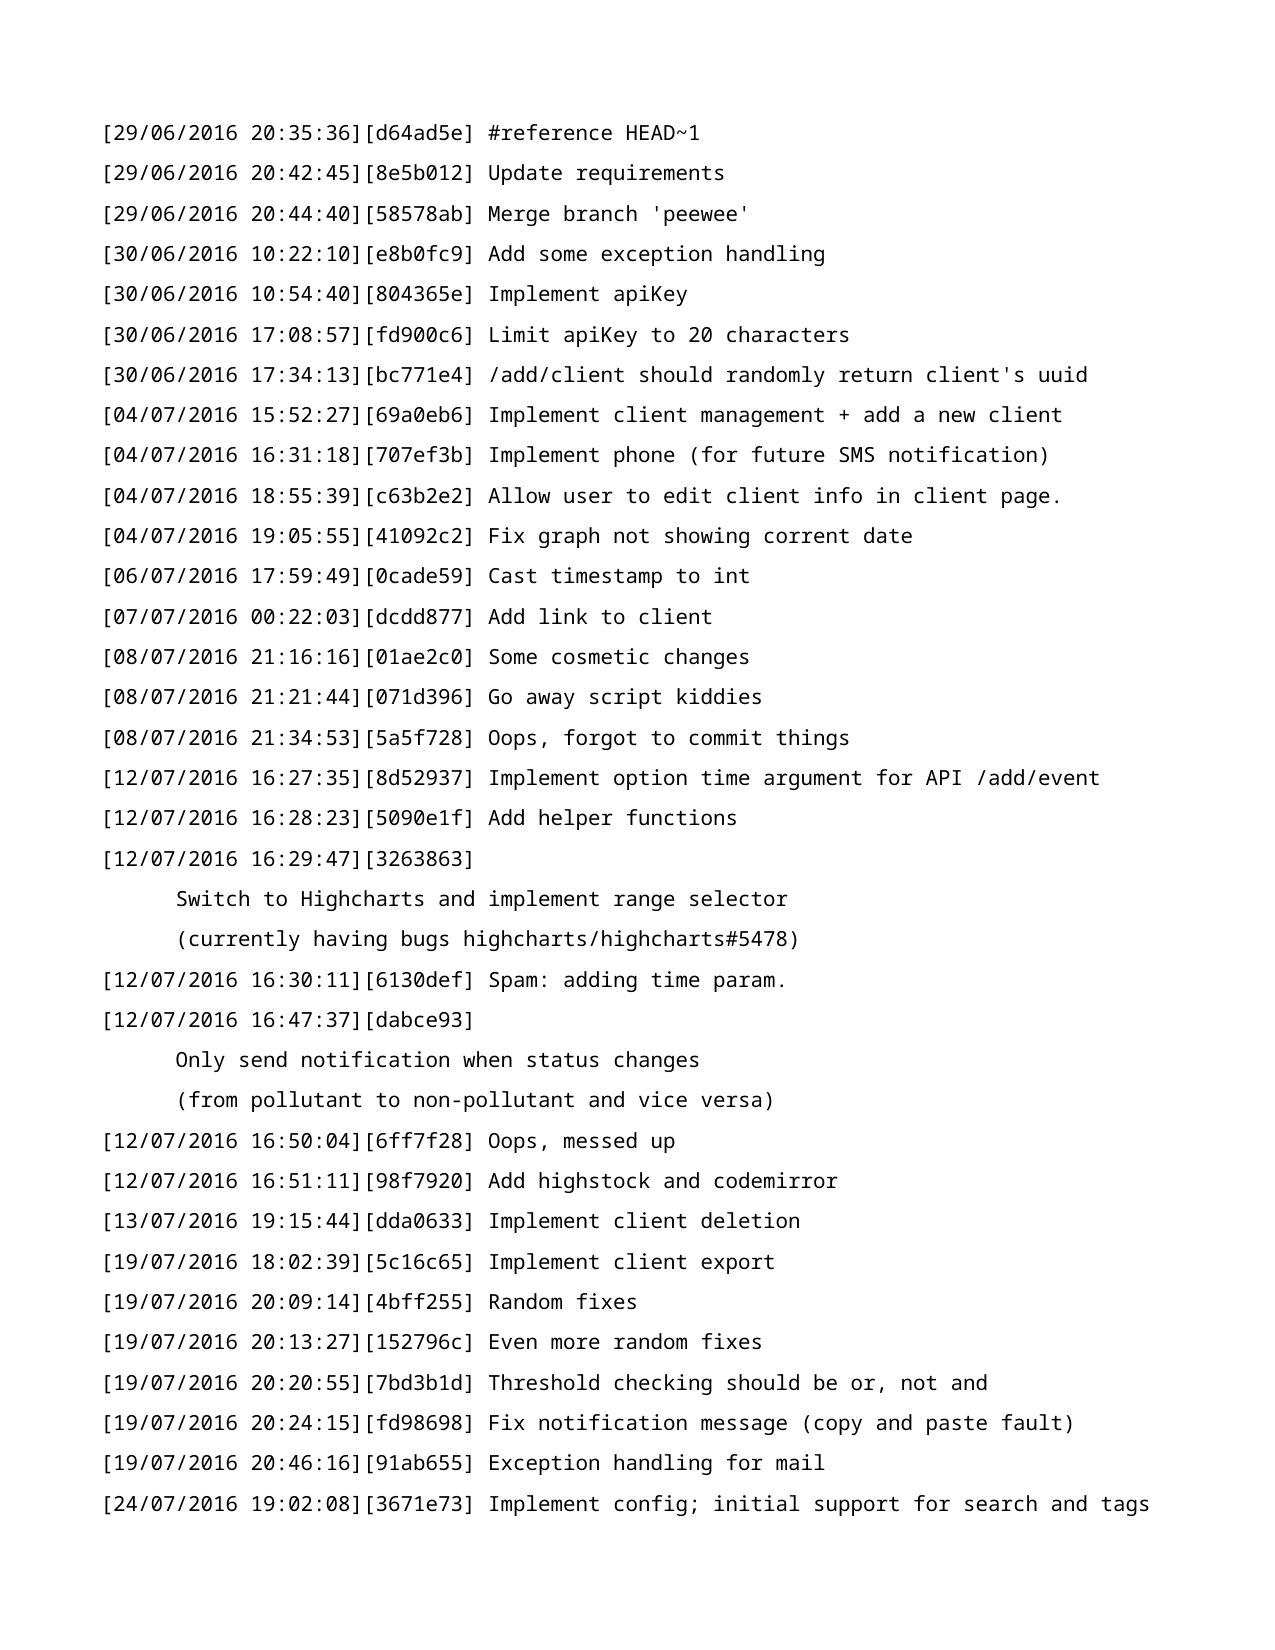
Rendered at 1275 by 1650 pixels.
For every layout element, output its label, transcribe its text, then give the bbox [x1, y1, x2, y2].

text [04/07/2016 16:31:18][707ef3b] Implement phone (for future SMS notification) [100, 441, 1243, 469]
text [19/07/2016 20:24:15][fd98698] Fix notification message (copy and paste fault) [100, 1408, 1243, 1437]
text [19/07/2016 20:46:16][91ab655] Exception handling for mail [100, 1448, 1243, 1477]
text [06/07/2016 17:59:49][0cade59] Cast timestamp to int [100, 562, 1243, 590]
text [29/06/2016 20:35:36][d64ad5e] #reference HEAD~1 [100, 118, 1243, 147]
text [12/07/2016 16:51:11][98f7920] Add highstock and codemirror [100, 1166, 1243, 1195]
text [19/07/2016 20:09:14][4bff255] Random fixes [100, 1287, 1243, 1316]
text [12/07/2016 16:30:11][6130def] Spam: adding time param. [100, 965, 1243, 993]
text [19/07/2016 20:13:27][152796c] Even more random fixes [100, 1327, 1243, 1356]
text [30/06/2016 17:08:57][fd900c6] Limit apiKey to 20 characters [100, 320, 1243, 348]
text [29/06/2016 20:44:40][58578ab] Merge branch 'peewee' [100, 199, 1243, 227]
text [12/07/2016 16:50:04][6ff7f28] Oops, messed up [100, 1126, 1243, 1154]
text Switch to Highcharts and implement range selector [100, 884, 1243, 912]
text [12/07/2016 16:28:23][5090e1f] Add helper functions [100, 803, 1243, 832]
text [30/06/2016 10:54:40][804365e] Implement apiKey [100, 279, 1243, 308]
text [29/06/2016 20:42:45][8e5b012] Update requirements [100, 158, 1243, 187]
text [04/07/2016 18:55:39][c63b2e2] Allow user to edit client info in client page. [100, 481, 1243, 509]
text [12/07/2016 16:27:35][8d52937] Implement option time argument for API /add/event [100, 763, 1243, 792]
text [19/07/2016 20:20:55][7bd3b1d] Threshold checking should be or, not and [100, 1368, 1243, 1396]
text [13/07/2016 19:15:44][dda0633] Implement client deletion [100, 1207, 1243, 1235]
text [04/07/2016 19:05:55][41092c2] Fix graph not showing corrent date [100, 521, 1243, 550]
text [30/06/2016 17:34:13][bc771e4] /add/client should randomly return client's uuid [100, 360, 1243, 388]
text [04/07/2016 15:52:27][69a0eb6] Implement client management + add a new client [100, 400, 1243, 429]
text Only send notification when status changes [100, 1045, 1243, 1074]
text [12/07/2016 16:29:47][3263863] [100, 844, 1243, 872]
text [24/07/2016 19:02:08][3671e73] Implement config; initial support for search and tags [100, 1489, 1243, 1517]
text [30/06/2016 10:22:10][e8b0fc9] Add some exception handling [100, 239, 1243, 267]
text (currently having bugs highcharts/highcharts#5478) [100, 924, 1243, 953]
text [08/07/2016 21:21:44][071d396] Go away script kiddies [100, 682, 1243, 711]
text [08/07/2016 21:34:53][5a5f728] Oops, forgot to commit things [100, 723, 1243, 751]
text [12/07/2016 16:47:37][dabce93] [100, 1005, 1243, 1033]
text [08/07/2016 21:16:16][01ae2c0] Some cosmetic changes [100, 642, 1243, 671]
text (from pollutant to non-pollutant and vice versa) [100, 1086, 1243, 1114]
text [19/07/2016 18:02:39][5c16c65] Implement client export [100, 1247, 1243, 1275]
text [07/07/2016 00:22:03][dcdd877] Add link to client [100, 602, 1243, 630]
